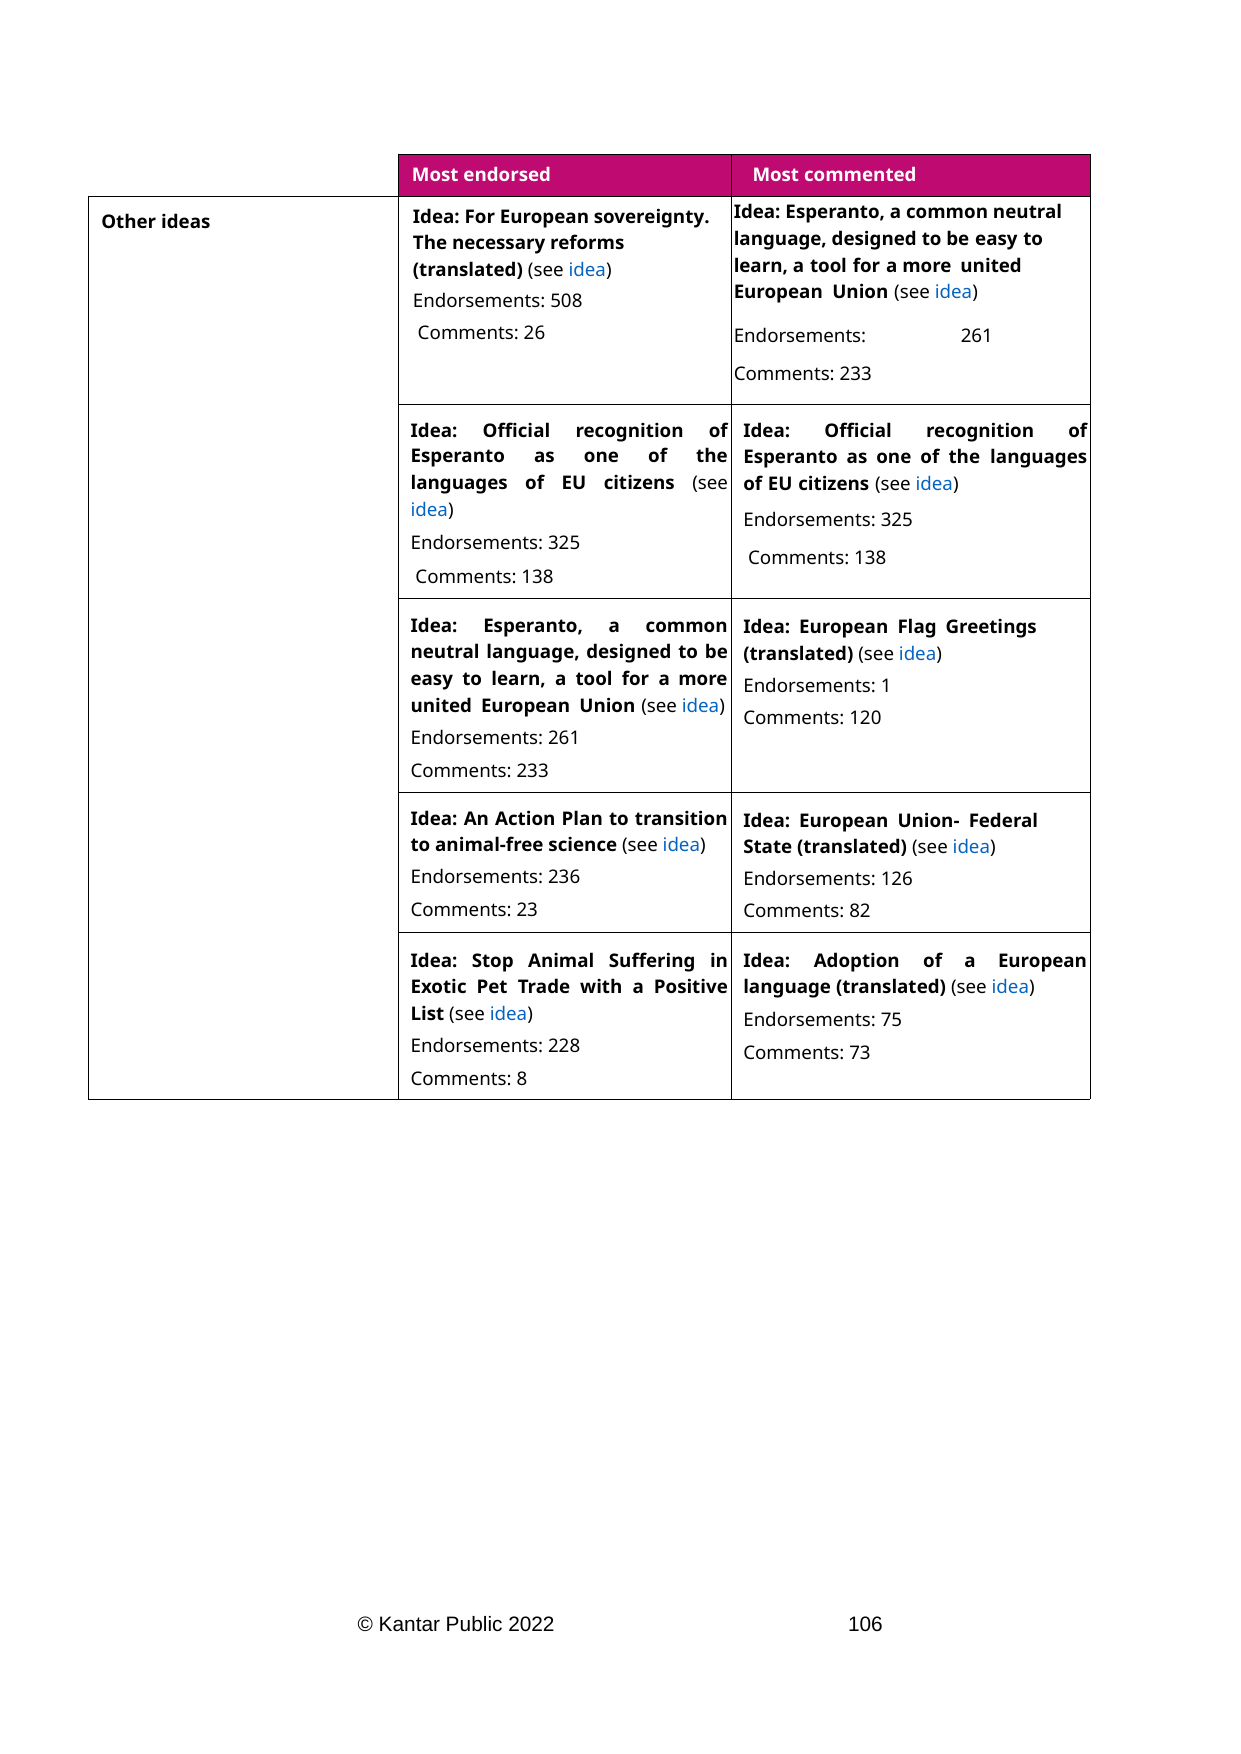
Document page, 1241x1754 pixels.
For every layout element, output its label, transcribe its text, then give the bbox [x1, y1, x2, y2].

table_header [732, 155, 752, 196]
table_cell Idea: Adoption of a European language (translated) (see idea) Endorsements: 75 Comments: 73 [732, 933, 1090, 1099]
table_header [718, 155, 731, 196]
table_cell Idea: Esperanto, a common neutral language, designed to be easy to learn, a tool for a more united European Union (see idea) Endorsements: 261 Comments: 233 [399, 599, 731, 792]
table_cell Idea: For European sovereignty. The necessary reforms (translated) (see idea) Endorsements: 508 Comments: 26 [399, 197, 731, 403]
table_header [89, 154, 398, 196]
table_cell Idea: Official recognition of Esperanto as one of the languages of EU citizens (see idea) Endorsements: 325 Comments: 138 [399, 405, 731, 598]
table_cell Idea: Stop Animal Suffering in Exotic Pet Trade with a Positive List (see idea) Endorsements: 228 Comments: 8 [399, 933, 731, 1099]
table_header Most commented [752, 155, 1064, 196]
table_cell Idea: An Action Plan to transition to animal-free science (see idea) Endorsements: 236 Comments: 23 [399, 793, 731, 932]
table_cell Other ideas [89, 197, 398, 1099]
table_cell Idea: Official recognition of Esperanto as one of the languages of EU citizens (see idea) Endorsements: 325 Comments: 138 [732, 405, 1090, 598]
table_cell Idea: Esperanto, a common neutral language, designed to be easy to learn, a tool for a more united European Union (see idea) Endorsements: 261 Comments: 233 [732, 197, 1090, 403]
table_header Most endorsed [412, 155, 718, 196]
table_header [399, 155, 412, 196]
table_cell Idea: European Flag Greetings (translated) (see idea) Endorsements: 1 Comments: 120 [732, 599, 1090, 792]
table_cell Idea: European Union- Federal State (translated) (see idea) Endorsements: 126 Comments: 82 [732, 793, 1090, 932]
table_header [1064, 155, 1090, 196]
